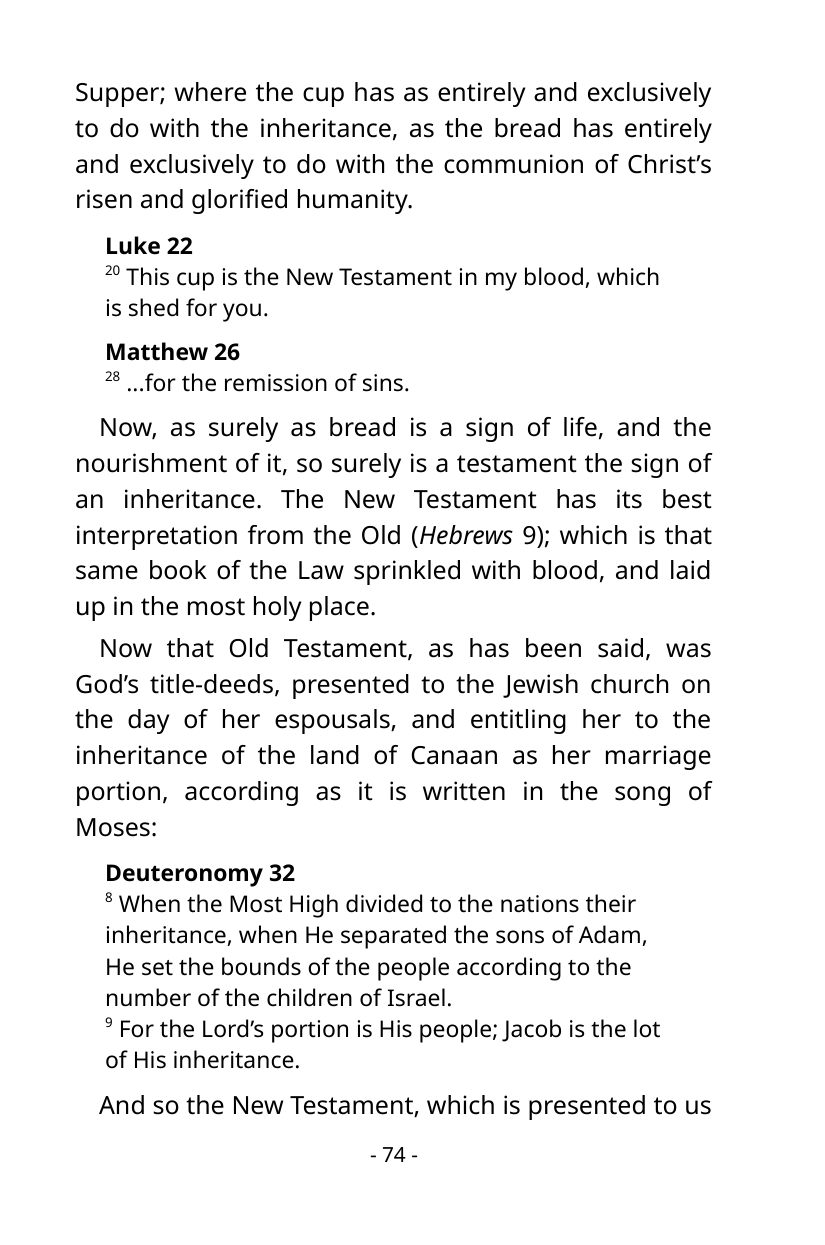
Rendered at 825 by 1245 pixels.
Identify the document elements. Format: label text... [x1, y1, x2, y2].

text 28 ...for the remission of sins. [105, 367, 682, 398]
text Deuteronomy 32 [105, 857, 712, 888]
text Matthew 26 [105, 336, 712, 367]
text And so the New Testament, which is presented to us [75, 1088, 712, 1122]
text Now that Old Testament, as has been said, was God’s title-deeds, presented to the Jewish church on the day of her espousals, and entitling her to the inheritance of the land of Canaan as her marriage portion, according as it is written in the song of Moses: [75, 631, 712, 843]
text Now, as surely as bread is a sign of life, and the nourishment of it, so surely is a testament the sign of an inheritance. The New Testament has its best interpretation from the Old (Hebrews 9); which is that same book of the Law sprinkled with blood, and laid up in the most holy place. [75, 410, 712, 623]
text 8 When the Most High divided to the nations their inheritance, when He separated the sons of Adam, He set the bounds of the people according to the number of the children of Israel. [105, 888, 682, 1013]
text 20 This cup is the New Testament in my blood, which is shed for you. [105, 261, 682, 324]
text Supper; where the cup has as entirely and exclusively to do with the inheritance, as the bread has entirely and exclusively to do with the communion of Christ’s risen and glorified humanity. [75, 75, 712, 216]
text 9 For the Lord’s portion is His people; Jacob is the lot of His inheritance. [105, 1013, 682, 1076]
text Luke 22 [105, 230, 712, 261]
